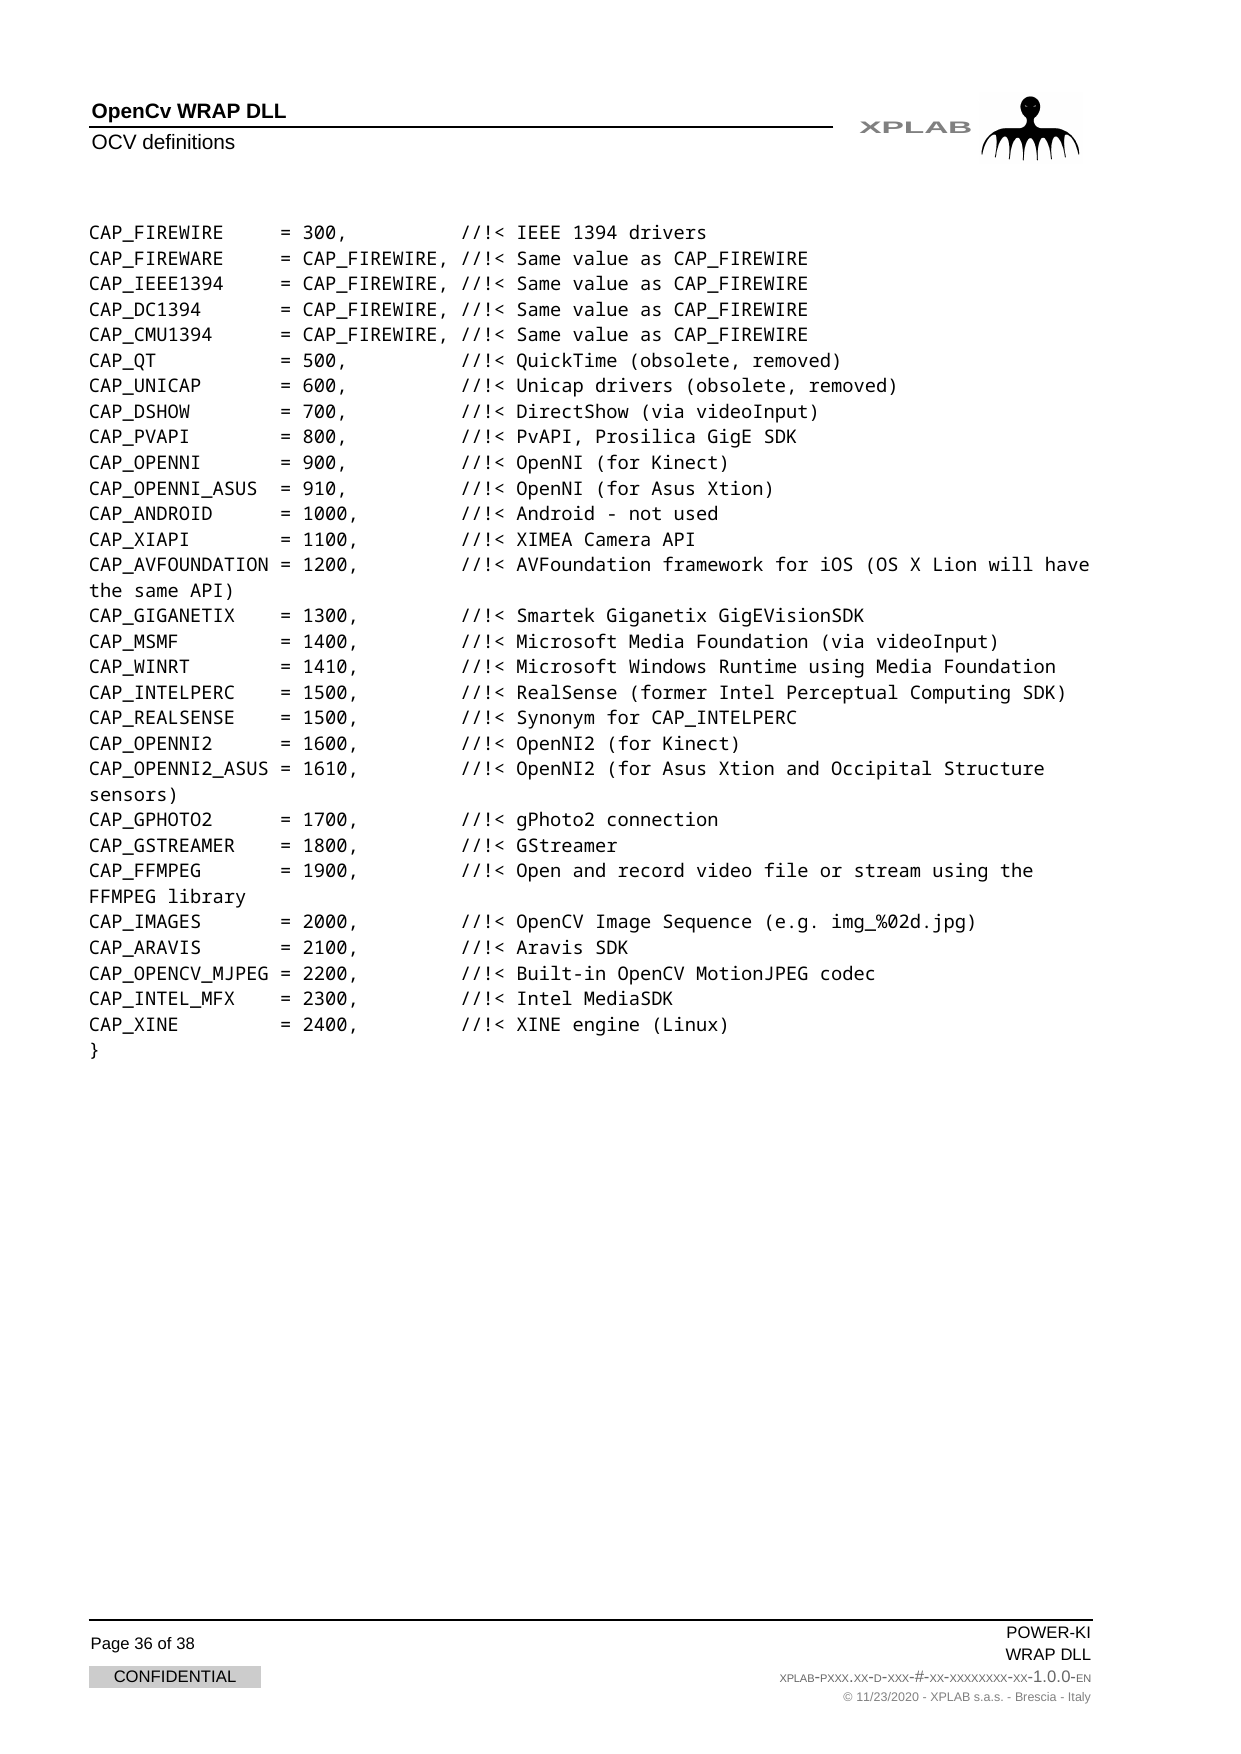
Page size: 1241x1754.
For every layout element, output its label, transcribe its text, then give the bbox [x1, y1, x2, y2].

text CAP_IMAGES = 2000, //!< OpenCV Image Sequence (e.g. img_%02d.jpg) [88, 909, 1093, 934]
text CAP_MSMF = 1400, //!< Microsoft Media Foundation (via videoInput) [88, 628, 1093, 654]
text CAP_OPENNI2_ASUS = 1610, //!< OpenNI2 (for Asus Xtion and Occipital Structure sensors) [88, 756, 1093, 807]
text CAP_WINRT = 1410, //!< Microsoft Windows Runtime using Media Foundation [88, 654, 1093, 679]
text CAP_XINE = 2400, //!< XINE engine (Linux) [88, 1011, 1093, 1036]
text CAP_AVFOUNDATION = 1200, //!< AVFoundation framework for iOS (OS X Lion will have the same API) [88, 552, 1093, 603]
text CAP_ANDROID = 1000, //!< Android - not used [88, 501, 1093, 526]
text CAP_GIGANETIX = 1300, //!< Smartek Giganetix GigEVisionSDK [88, 603, 1093, 628]
text CAP_XIAPI = 1100, //!< XIMEA Camera API [88, 526, 1093, 552]
text CAP_FFMPEG = 1900, //!< Open and record video file or stream using the FFMPEG library [88, 858, 1093, 909]
text CAP_INTEL_MFX = 2300, //!< Intel MediaSDK [88, 985, 1093, 1011]
text CAP_IEEE1394 = CAP_FIREWIRE, //!< Same value as CAP_FIREWIRE [88, 271, 1093, 296]
text CAP_DSHOW = 700, //!< DirectShow (via videoInput) [88, 398, 1093, 424]
text CAP_OPENNI_ASUS = 910, //!< OpenNI (for Asus Xtion) [88, 475, 1093, 501]
text CAP_QT = 500, //!< QuickTime (obsolete, removed) [88, 347, 1093, 373]
text CAP_OPENNI = 900, //!< OpenNI (for Kinect) [88, 449, 1093, 475]
text CAP_DC1394 = CAP_FIREWIRE, //!< Same value as CAP_FIREWIRE [88, 296, 1093, 322]
text CAP_GPHOTO2 = 1700, //!< gPhoto2 connection [88, 807, 1093, 832]
text CAP_OPENCV_MJPEG = 2200, //!< Built-in OpenCV MotionJPEG codec [88, 960, 1093, 985]
text } [88, 1036, 1093, 1062]
text CAP_REALSENSE = 1500, //!< Synonym for CAP_INTELPERC [88, 705, 1093, 730]
text CAP_CMU1394 = CAP_FIREWIRE, //!< Same value as CAP_FIREWIRE [88, 322, 1093, 347]
picture [978, 92, 1083, 164]
text CAP_OPENNI2 = 1600, //!< OpenNI2 (for Kinect) [88, 730, 1093, 756]
text CAP_GSTREAMER = 1800, //!< GStreamer [88, 832, 1093, 858]
text CAP_UNICAP = 600, //!< Unicap drivers (obsolete, removed) [88, 373, 1093, 398]
text CAP_FIREWIRE = 300, //!< IEEE 1394 drivers [88, 220, 1093, 245]
text CAP_INTELPERC = 1500, //!< RealSense (former Intel Perceptual Computing SDK) [88, 679, 1093, 705]
text CAP_FIREWARE = CAP_FIREWIRE, //!< Same value as CAP_FIREWIRE [88, 245, 1093, 271]
text CAP_PVAPI = 800, //!< PvAPI, Prosilica GigE SDK [88, 424, 1093, 449]
text CAP_ARAVIS = 2100, //!< Aravis SDK [88, 934, 1093, 960]
